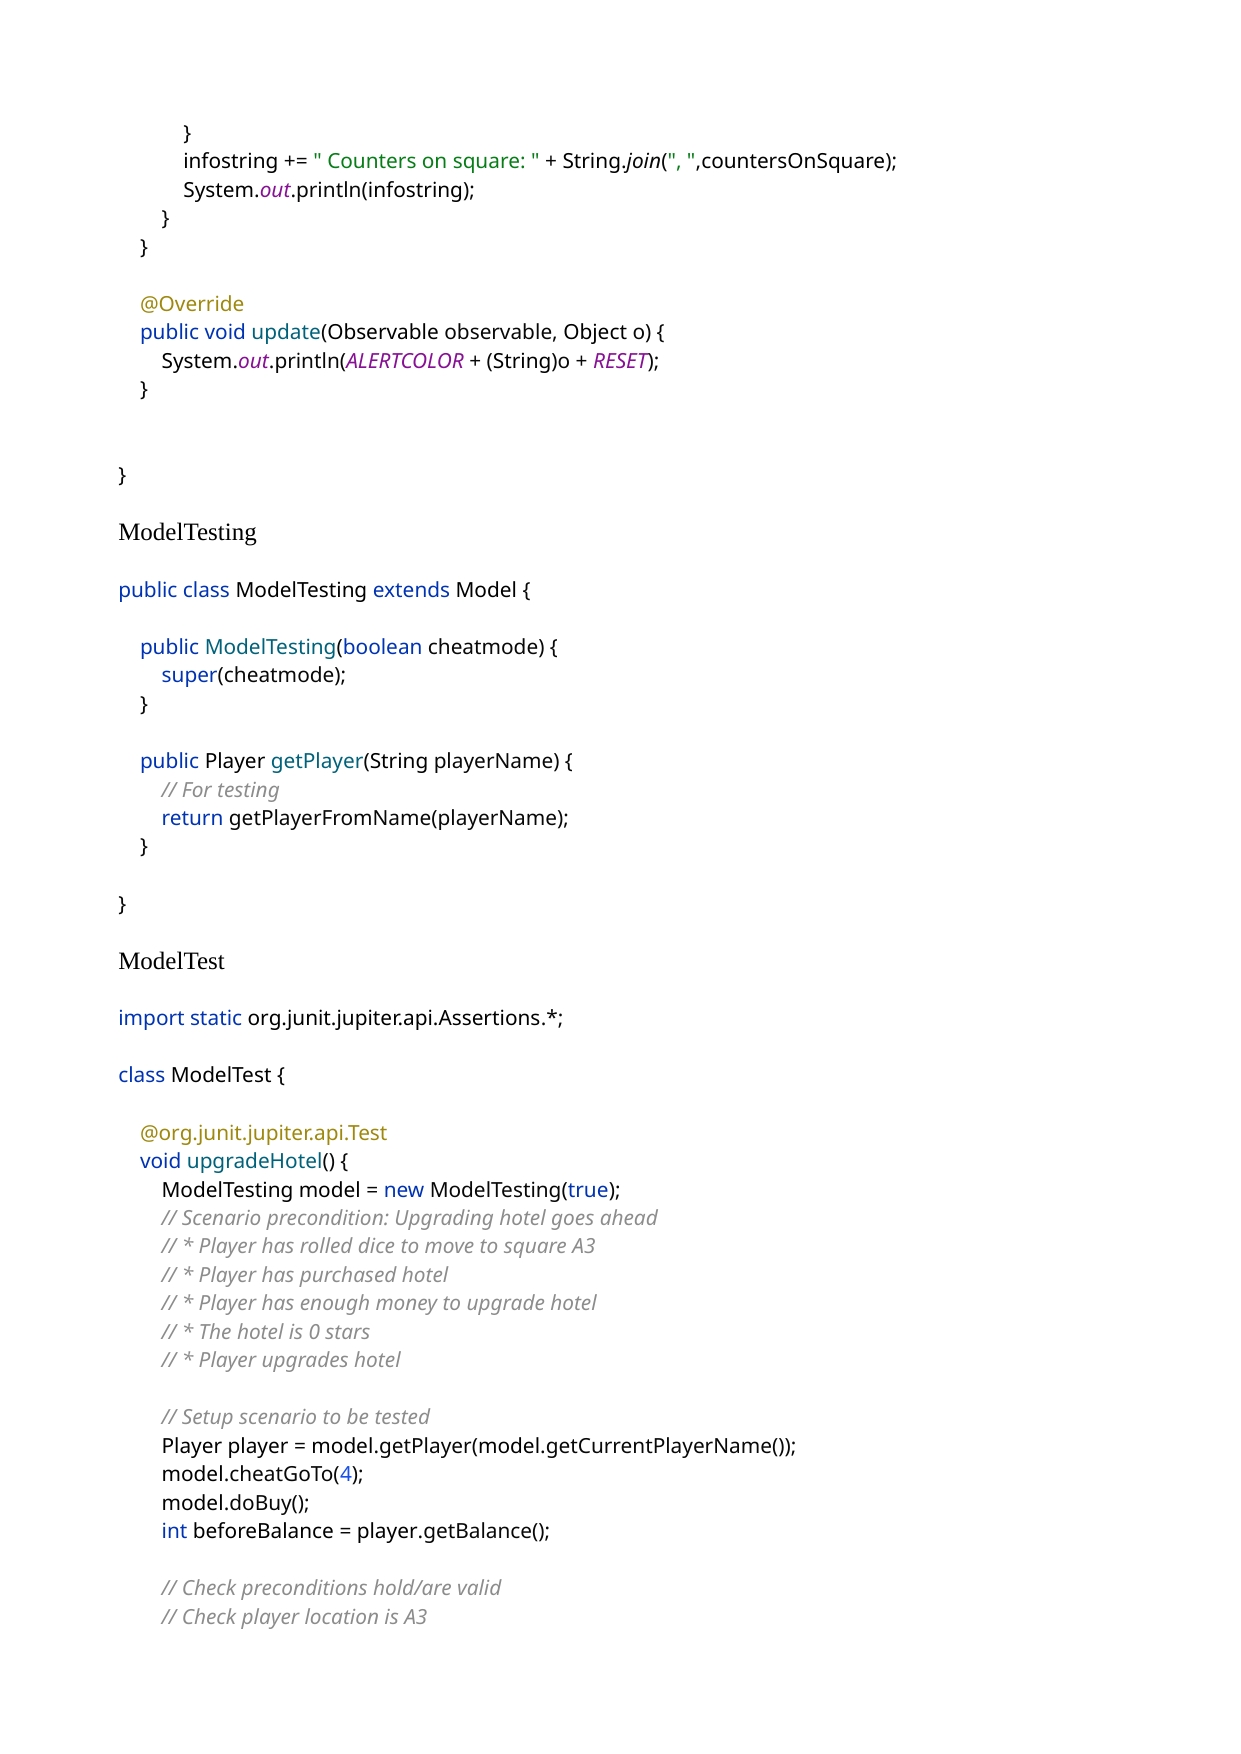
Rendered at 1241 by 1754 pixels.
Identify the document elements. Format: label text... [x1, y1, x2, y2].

text import static org.junit.jupiter.api.Assertions.*; class ModelTest { @org.junit.jupiter.api.Test void upgradeHotel() { ModelTesting model = new ModelTesting(true); // Scenario precondition: Upgrading hotel goes ahead // * Player has rolled dice to move to square A3 // * Player has purchased hotel // * Player has enough money to upgrade hotel // * The hotel is 0 stars // * Player upgrades hotel // Setup scenario to be tested Player player = model.getPlayer(model.getCurrentPlayerName()); model.cheatGoTo(4); model.doBuy(); int beforeBalance = player.getBalance(); // Check preconditions hold/are valid // Check player location is A3 [118, 1003, 1122, 1630]
text public class ModelTesting extends Model { public ModelTesting(boolean cheatmode) { super(cheatmode); } public Player getPlayer(String playerName) { // For testing return getPlayerFromName(playerName); } } [118, 575, 1122, 946]
text ModelTesting [118, 517, 1122, 546]
text } infostring += " Counters on square: " + String.join(", ",countersOnSquare); System.out.println(infostring); } } @Override public void update(Observable observable, Object o) { System.out.println(ALERTCOLOR + (String)o + RESET); } } [118, 118, 1122, 517]
text ModelTest [118, 946, 1122, 975]
